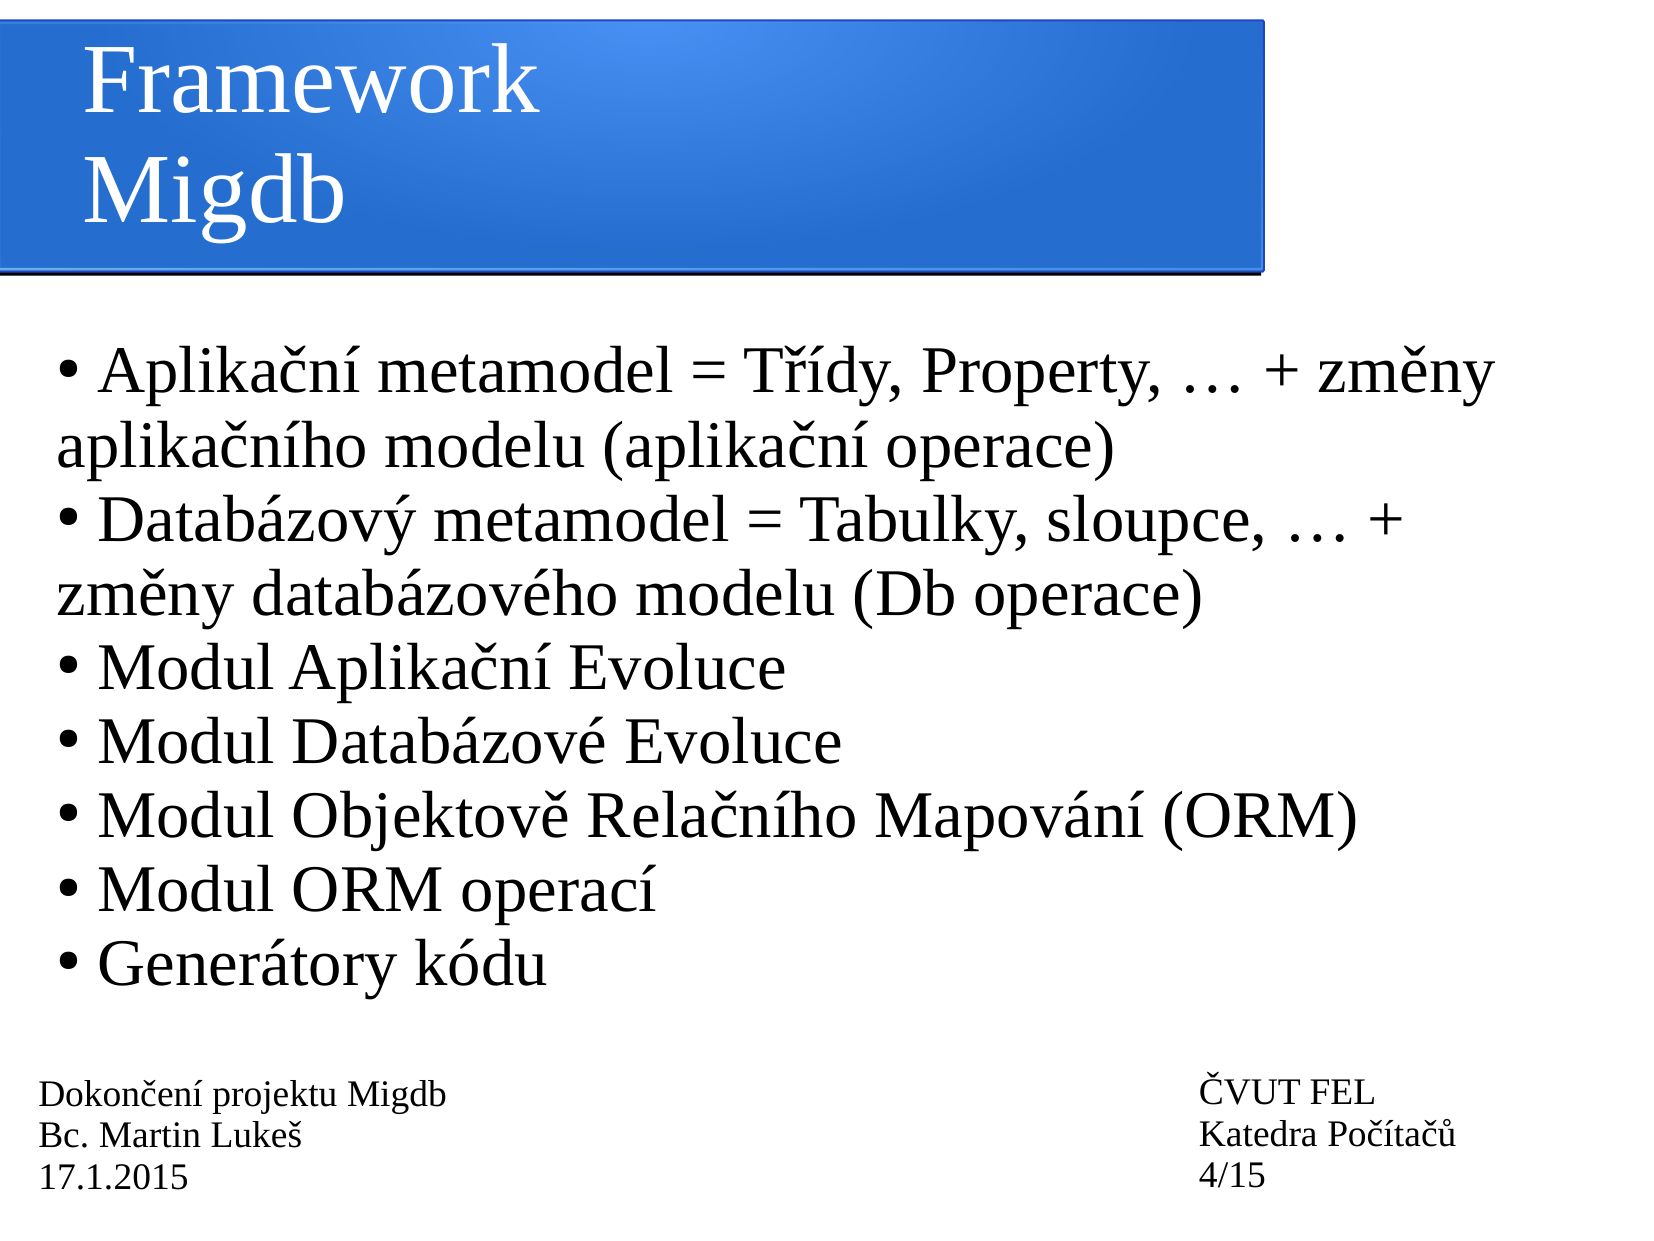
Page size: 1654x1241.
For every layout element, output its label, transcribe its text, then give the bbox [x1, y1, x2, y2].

text_box Framework Migdb [82, 24, 688, 245]
text_box Dokončení projektu Migdb Bc. Martin Lukeš 17.1.2015 [23, 1065, 1087, 1205]
text_box ČVUT FEL Katedra Počítačů <number>/15 [1184, 1063, 1571, 1204]
subtitle Aplikační metamodel = Třídy, Property, … + změny aplikačního modelu (aplikační operace) Databázový metamodel = Tabulky, sloupce, … + změny databázového modelu (Db operace) Modul Aplikační Evoluce Modul Databázové Evoluce Modul Objektově Relačního Mapování (ORM) Modul ORM operací Generátory kódu [56, 307, 1512, 1027]
